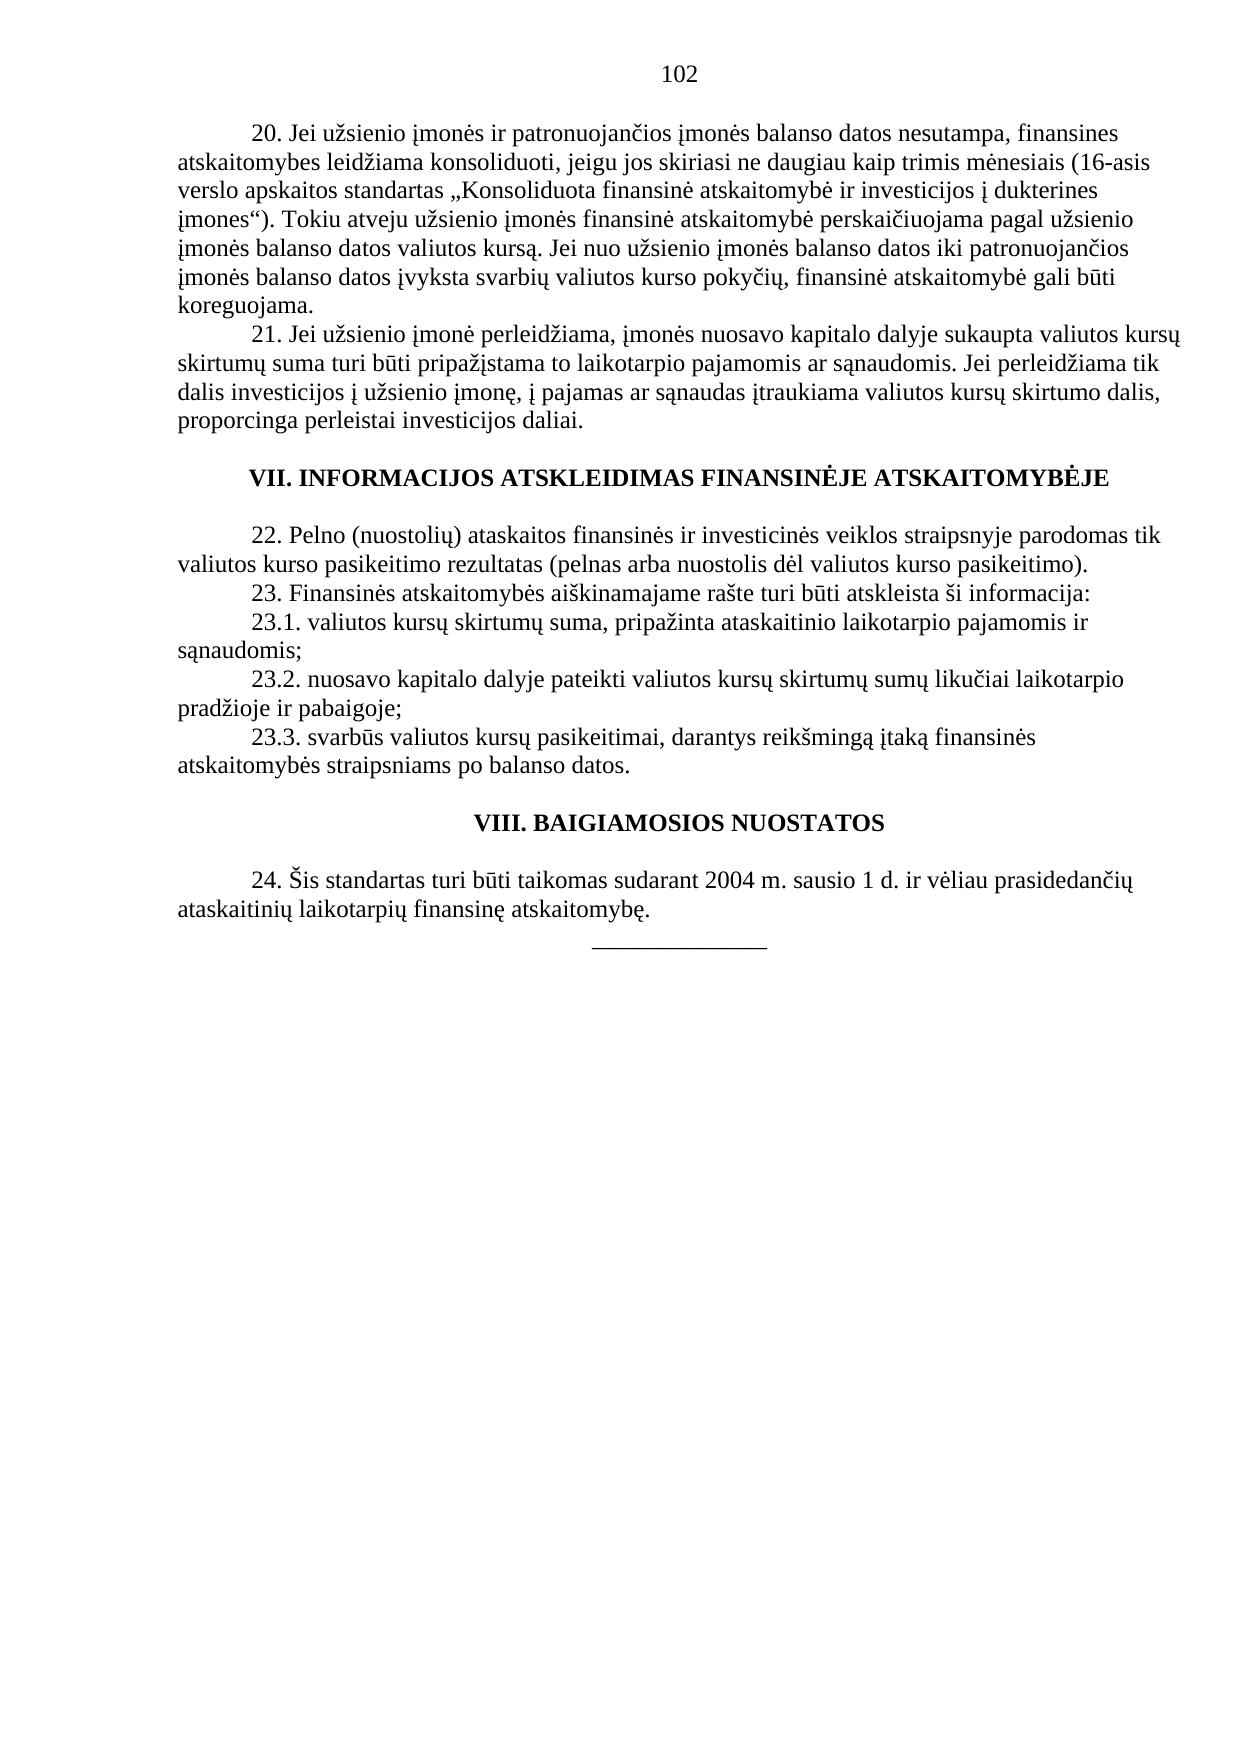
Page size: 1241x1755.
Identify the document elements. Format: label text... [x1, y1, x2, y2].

text 23. Finansinės atskaitomybės aiškinamajame rašte turi būti atskleista ši informacija: [177, 578, 1181, 607]
text 21. Jei užsienio įmonė perleidžiama, įmonės nuosavo kapitalo dalyje sukaupta valiutos kursų skirtumų suma turi būti pripažįstama to laikotarpio pajamomis ar sąnaudomis. Jei perleidžiama tik dalis investicijos į užsienio įmonę, į pajamas ar sąnaudas įtraukiama valiutos kursų skirtumo dalis, proporcinga perleistai investicijos daliai. [177, 319, 1181, 434]
text 23.1. valiutos kursų skirtumų suma, pripažinta ataskaitinio laikotarpio pajamomis ir sąnaudomis; [177, 607, 1181, 664]
text 23.3. svarbūs valiutos kursų pasikeitimai, darantys reikšmingą įtaką finansinės atskaitomybės straipsniams po balanso datos. [177, 722, 1181, 779]
text VIII. BAIGIAMOSIOS NUOSTATOS [177, 808, 1181, 837]
text 23.2. nuosavo kapitalo dalyje pateikti valiutos kursų skirtumų sumų likučiai laikotarpio pradžioje ir pabaigoje; [177, 664, 1181, 722]
text 24. Šis standartas turi būti taikomas sudarant 2004 m. sausio 1 d. ir vėliau prasidedančių ataskaitinių laikotarpių finansinę atskaitomybę. [177, 866, 1181, 923]
text ______________ [177, 923, 1181, 952]
text VII. INFORMACIJOS ATSKLEIDIMAS FINANSINĖJE ATSKAITOMYBĖJE [177, 463, 1181, 492]
text 22. Pelno (nuostolių) ataskaitos finansinės ir investicinės veiklos straipsnyje parodomas tik valiutos kurso pasikeitimo rezultatas (pelnas arba nuostolis dėl valiutos kurso pasikeitimo). [177, 521, 1181, 578]
text 20. Jei užsienio įmonės ir patronuojančios įmonės balanso datos nesutampa, finansines atskaitomybes leidžiama konsoliduoti, jeigu jos skiriasi ne daugiau kaip trimis mėnesiais (16-asis verslo apskaitos standartas „Konsoliduota finansinė atskaitomybė ir investicijos į dukterines įmones“). Tokiu atveju užsienio įmonės finansinė atskaitomybė perskaičiuojama pagal užsienio įmonės balanso datos valiutos kursą. Jei nuo užsienio įmonės balanso datos iki patronuojančios įmonės balanso datos įvyksta svarbių valiutos kurso pokyčių, finansinė atskaitomybė gali būti koreguojama. [177, 118, 1181, 319]
